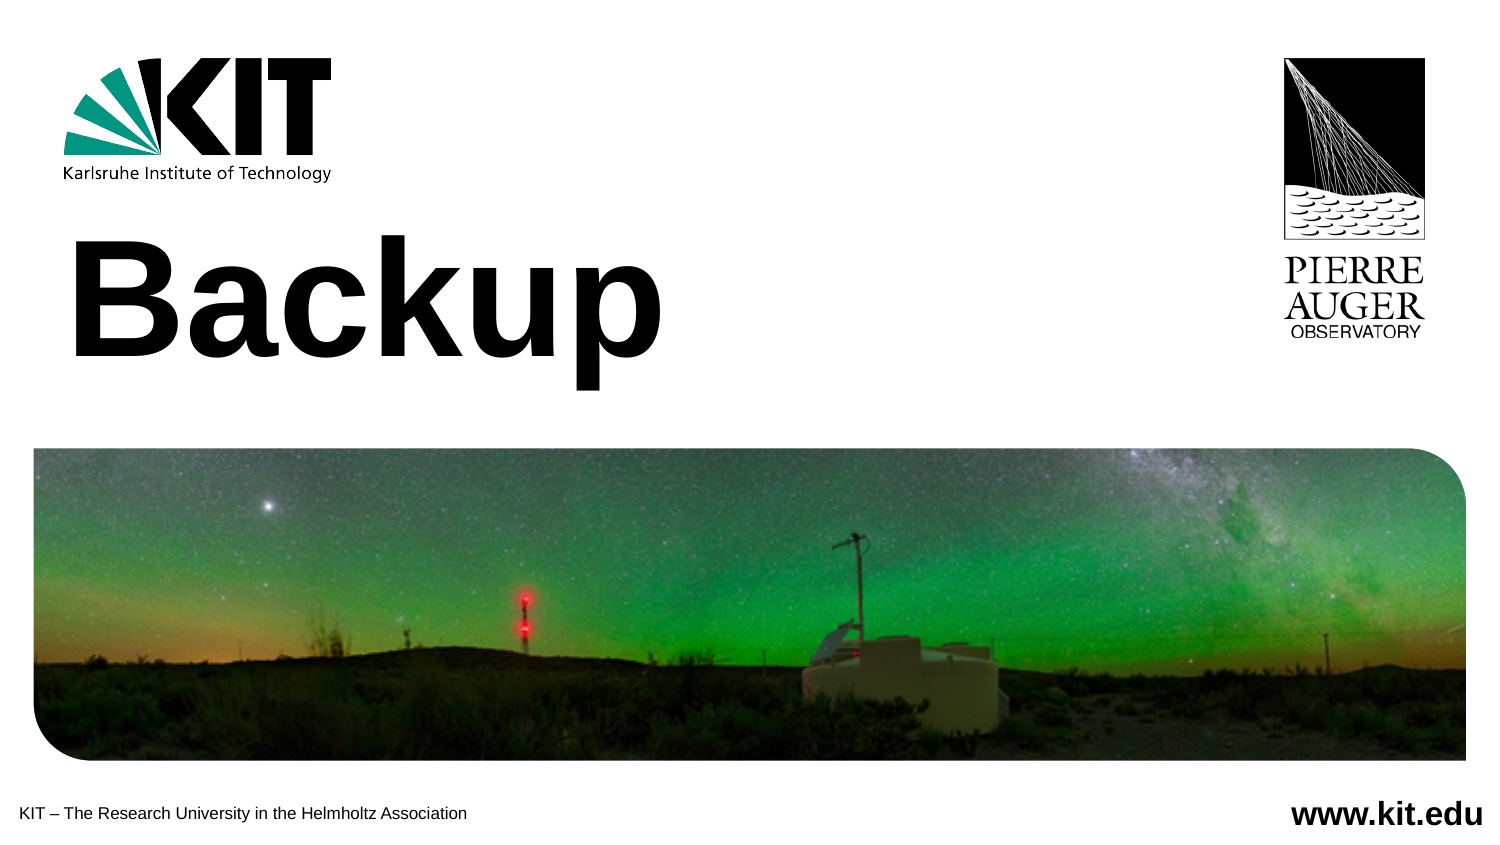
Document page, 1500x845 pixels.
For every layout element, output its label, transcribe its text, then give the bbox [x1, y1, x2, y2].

picture [1284, 58, 1425, 339]
list Backup [64, 212, 1276, 317]
picture [34, 449, 1466, 760]
picture [64, 58, 331, 183]
